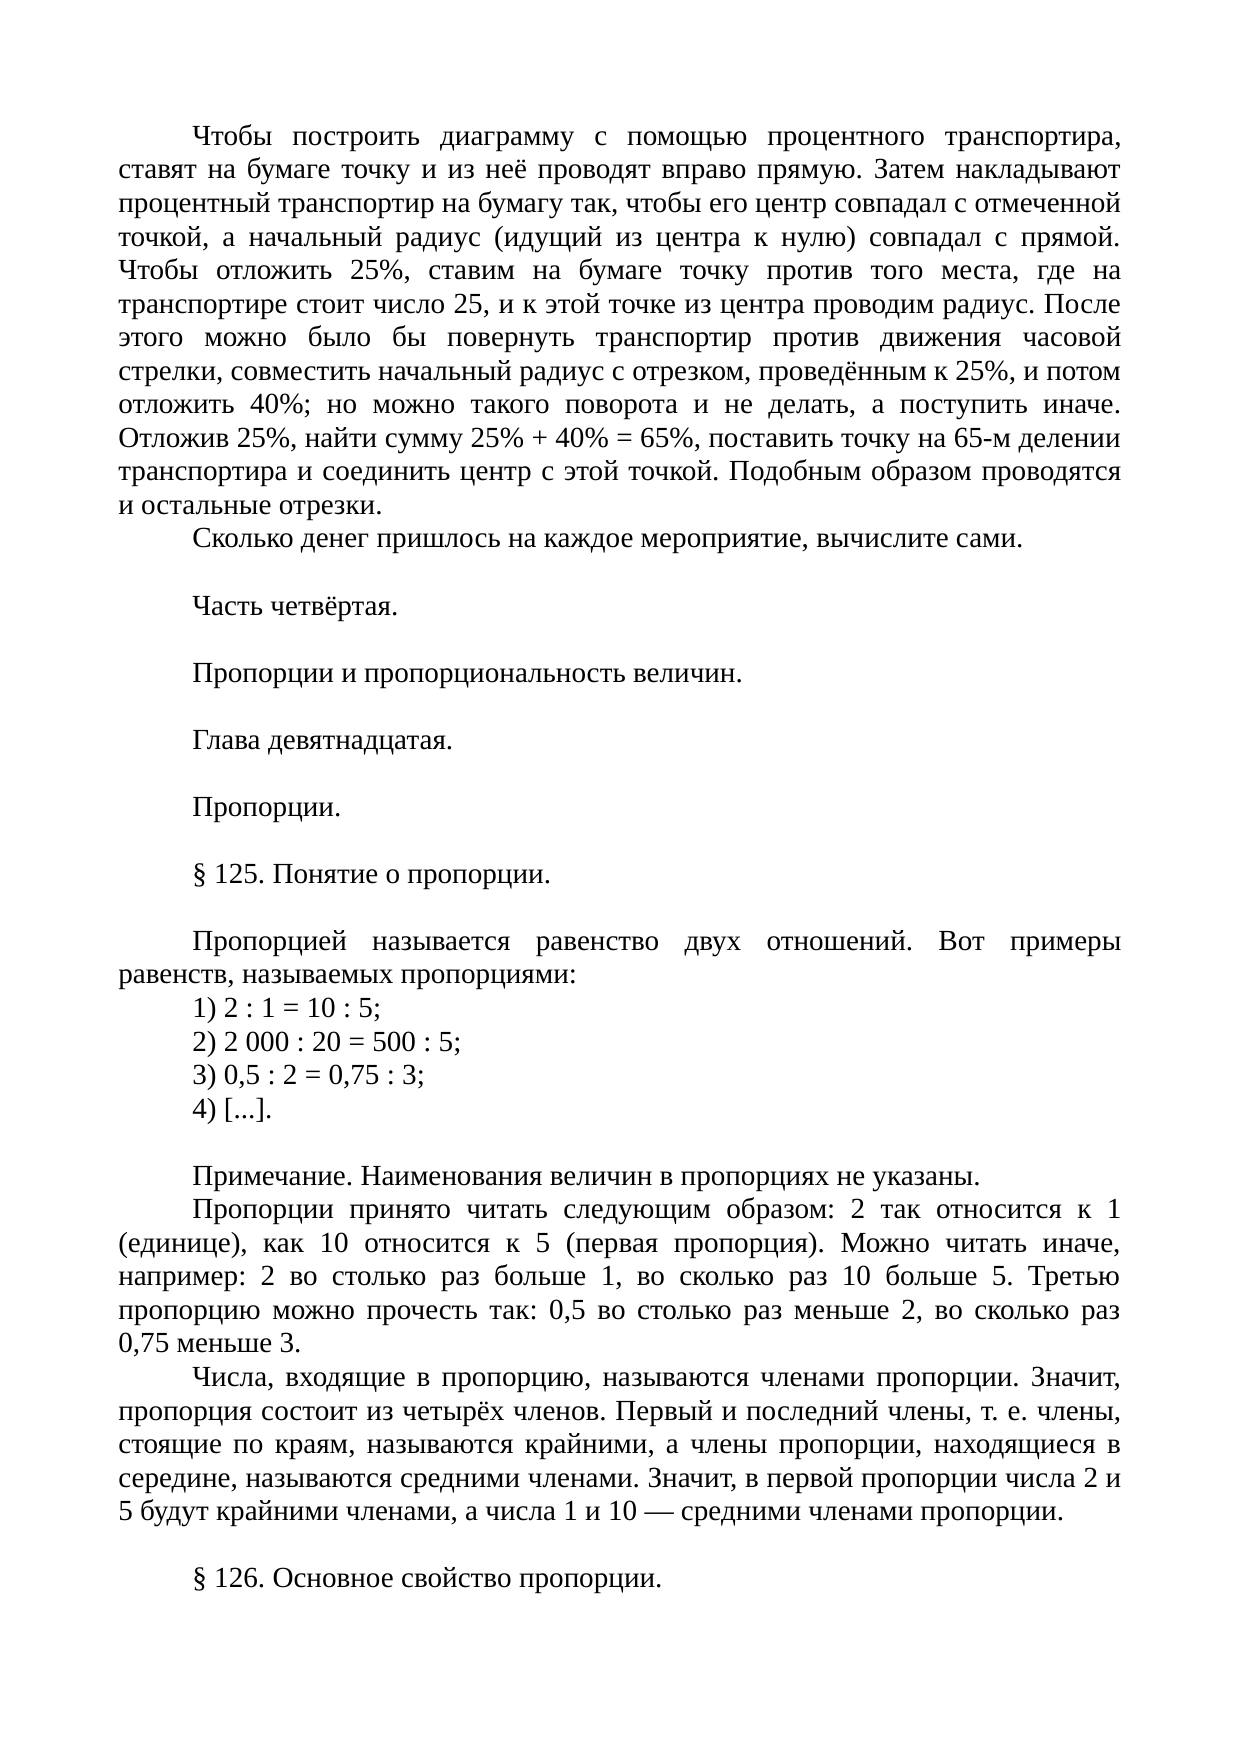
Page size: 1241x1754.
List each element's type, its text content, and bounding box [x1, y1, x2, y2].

text Сколько денег пришлось на каждое мероприятие, вычислите сами. [118, 521, 1122, 554]
text Глава девятнадцатая. [118, 722, 1122, 755]
text 1) 2 : 1 = 10 : 5; [118, 990, 1122, 1024]
text Пропорции принято читать следующим образом: 2 так относится к 1 (единице), как 10 относится к 5 (первая пропорция). Можно читать иначе, например: 2 во столько раз больше 1, во сколько раз 10 больше 5. Третью пропорцию можно прочесть так: 0,5 во столько раз меньше 2, во сколько раз 0,75 меньше 3. [118, 1191, 1122, 1359]
text § 126. Основное свойство пропорции. [118, 1560, 1122, 1594]
text Пропорции и пропорциональность величин. [118, 655, 1122, 688]
text 4) [...]. [118, 1091, 1122, 1124]
text 2) 2 000 : 20 = 500 : 5; [118, 1024, 1122, 1057]
text Пропорции. [118, 789, 1122, 822]
text Пропорцией называется равенство двух отношений. Вот примеры равенств, называемых пропорциями: [118, 923, 1122, 990]
text Примечание. Наименования величин в пропорциях не указаны. [118, 1158, 1122, 1191]
text Числа, входящие в пропорцию, называются членами пропорции. Значит, пропорция состоит из четырёх членов. Первый и последний члены, т. е. члены, стоящие по краям, называются крайними, а члены пропорции, находящиеся в середине, называются средними членами. Значит, в первой пропорции числа 2 и 5 будут крайними членами, а числа 1 и 10 — средними членами пропорции. [118, 1359, 1122, 1527]
text Часть четвёртая. [118, 588, 1122, 621]
text 3) 0,5 : 2 = 0,75 : 3; [118, 1057, 1122, 1091]
text Чтобы построить диаграмму с помощью процентного транспортира, ставят на бумаге точку и из неё проводят вправо прямую. Затем накладывают процентный транспортир на бумагу так, чтобы его центр совпадал с отмеченной точкой, а начальный радиус (идущий из центра к нулю) совпадал с прямой. Чтобы отложить 25%, ставим на бумаге точку против того места, где на транспортире стоит число 25, и к этой точке из центра проводим радиус. После этого можно было бы повернуть транспортир против движения часовой стрелки, совместить начальный радиус с отрезком, проведённым к 25%, и потом отложить 40%; но можно такого поворота и не делать, а поступить иначе. Отложив 25%, найти сумму 25% + 40% = 65%, поставить точку на 65-м делении транспортира и соединить центр с этой точкой. Подобным образом проводятся и остальные отрезки. [118, 118, 1122, 521]
text § 125. Понятие о пропорции. [118, 856, 1122, 889]
